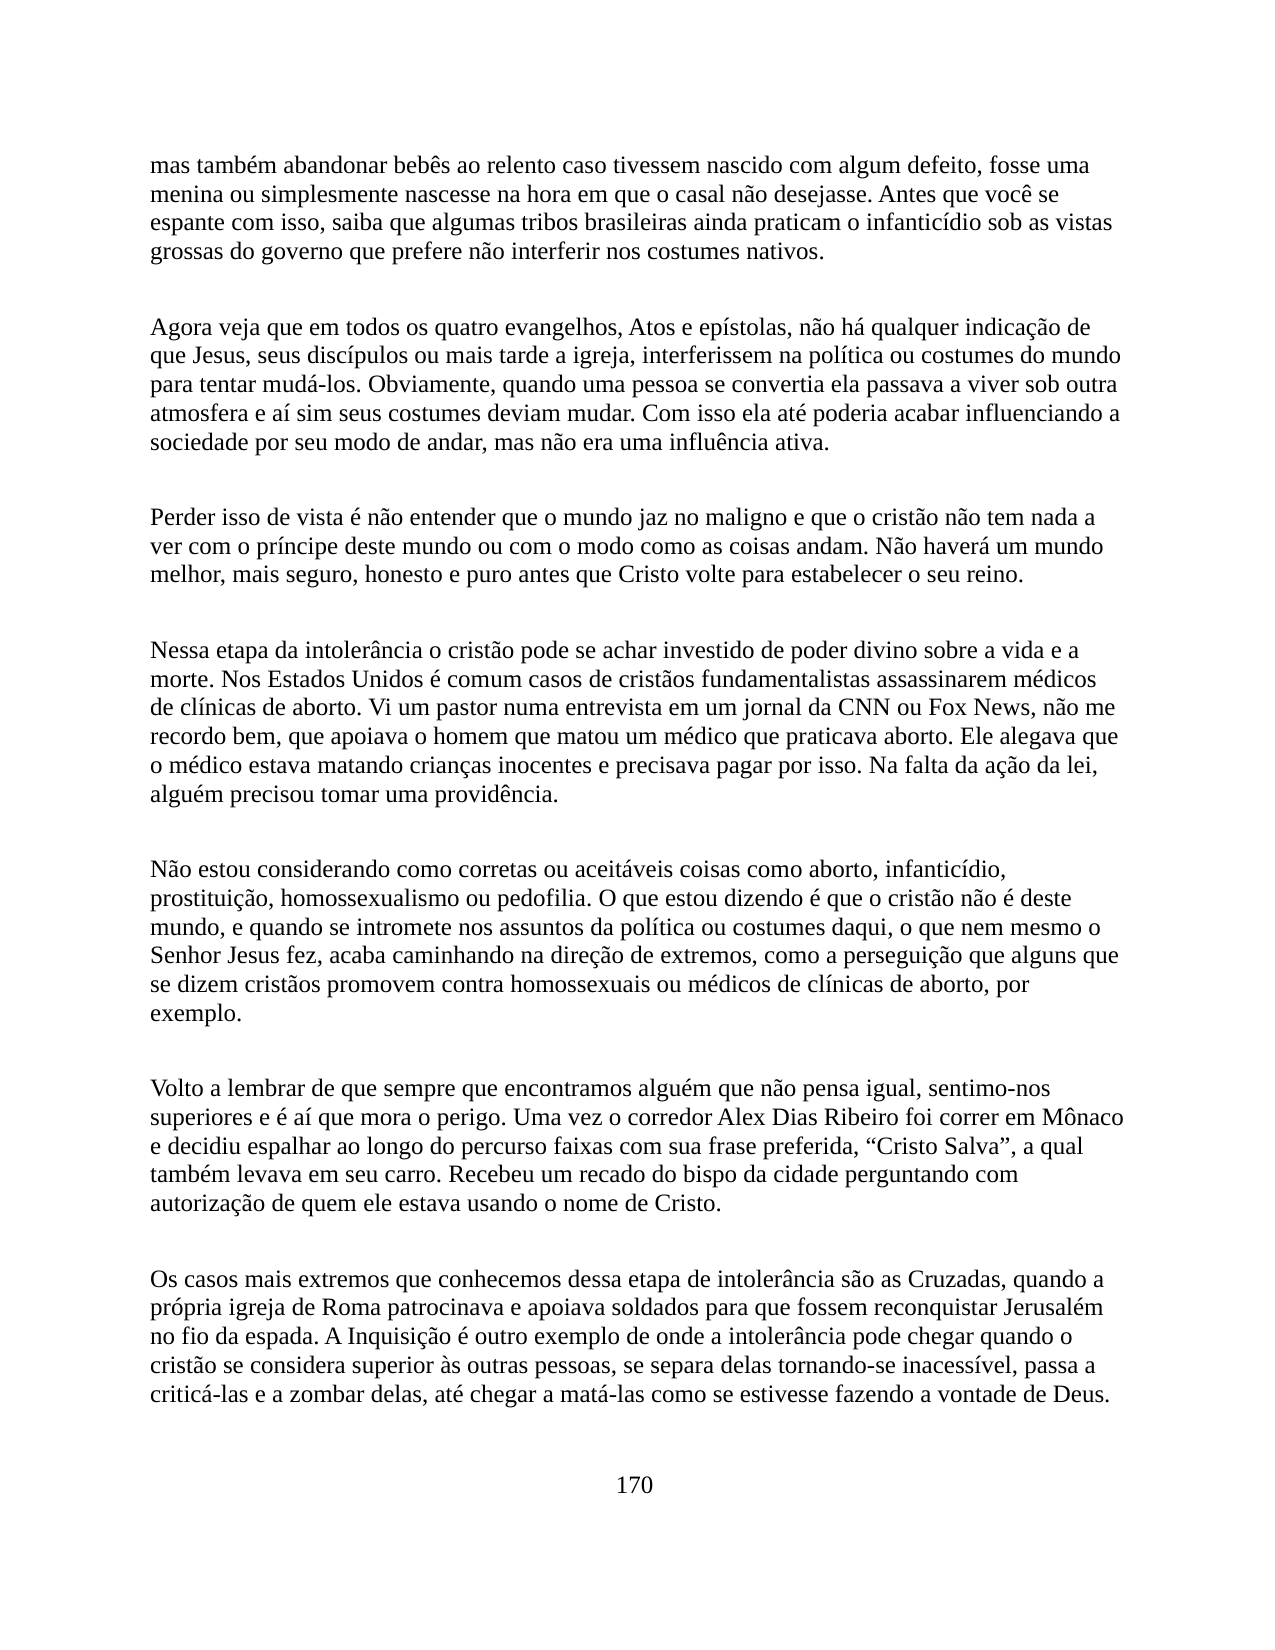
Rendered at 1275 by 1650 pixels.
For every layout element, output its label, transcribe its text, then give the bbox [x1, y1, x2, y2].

text Perder isso de vista é não entender que o mundo jaz no maligno e que o cristão não tem nada a ver com o príncipe deste mundo ou com o modo como as coisas andam. Não haverá um mundo melhor, mais seguro, honesto e puro antes que Cristo volte para estabelecer o seu reino. [150, 473, 1125, 588]
text Os casos mais extremos que conhecemos dessa etapa de intolerância são as Cruzadas, quando a própria igreja de Roma patrocinava e apoiava soldados para que fossem reconquistar Jerusalém no fio da espada. A Inquisição é outro exemplo de onde a intolerância pode chegar quando o cristão se considera superior às outras pessoas, se separa delas tornando-se inacessível, passa a criticá-las e a zombar delas, até chegar a matá-las como se estivesse fazendo a vontade de Deus. [150, 1235, 1125, 1407]
text Agora veja que em todos os quatro evangelhos, Atos e epístolas, não há qualquer indicação de que Jesus, seus discípulos ou mais tarde a igreja, interferissem na política ou costumes do mundo para tentar mudá-los. Obviamente, quando uma pessoa se convertia ela passava a viver sob outra atmosfera e aí sim seus costumes deviam mudar. Com isso ela até poderia acabar influenciando a sociedade por seu modo de andar, mas não era uma influência ativa. [150, 283, 1125, 455]
text mas também abandonar bebês ao relento caso tivessem nascido com algum defeito, fosse uma menina ou simplesmente nascesse na hora em que o casal não desejasse. Antes que você se espante com isso, saiba que algumas tribos brasileiras ainda praticam o infanticídio sob as vistas grossas do governo que prefere não interferir nos costumes nativos. [150, 150, 1125, 265]
text Nessa etapa da intolerância o cristão pode se achar investido de poder divino sobre a vida e a morte. Nos Estados Unidos é comum casos de cristãos fundamentalistas assassinarem médicos de clínicas de aborto. Vi um pastor numa entrevista em um jornal da CNN ou Fox News, não me recordo bem, que apoiava o homem que matou um médico que praticava aborto. Ele alegava que o médico estava matando crianças inocentes e precisava pagar por isso. Na falta da ação da lei, alguém precisou tomar uma providência. [150, 606, 1125, 807]
text Volto a lembrar de que sempre que encontramos alguém que não pensa igual, sentimo-nos superiores e é aí que mora o perigo. Uma vez o corredor Alex Dias Ribeiro foi correr em Mônaco e decidiu espalhar ao longo do percurso faixas com sua frase preferida, “Cristo Salva”, a qual também levava em seu carro. Recebeu um recado do bispo da cidade perguntando com autorização de quem ele estava usando o nome de Cristo. [150, 1044, 1125, 1217]
text Não estou considerando como corretas ou aceitáveis coisas como aborto, infanticídio, prostituição, homossexualismo ou pedofilia. O que estou dizendo é que o cristão não é deste mundo, e quando se intromete nos assuntos da política ou costumes daqui, o que nem mesmo o Senhor Jesus fez, acaba caminhando na direção de extremos, como a perseguição que alguns que se dizem cristãos promovem contra homossexuais ou médicos de clínicas de aborto, por exemplo. [150, 825, 1125, 1027]
